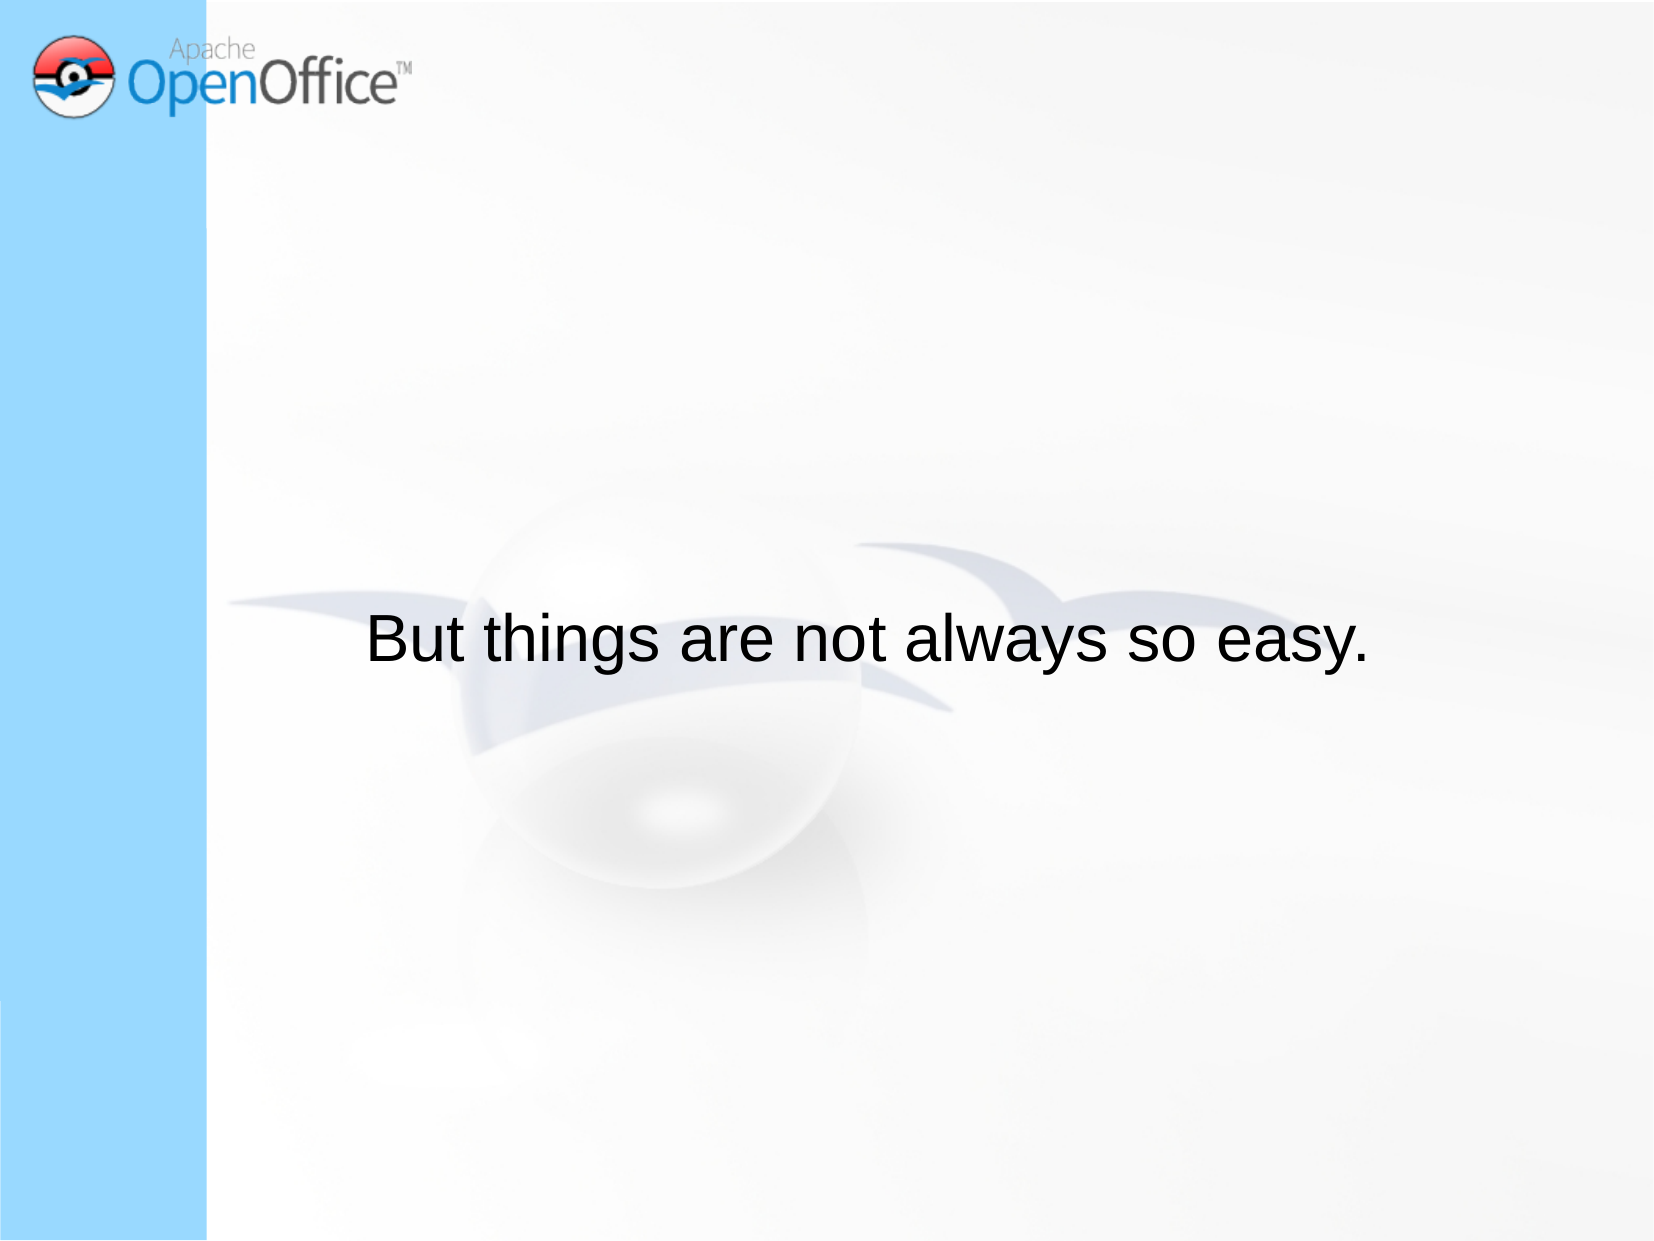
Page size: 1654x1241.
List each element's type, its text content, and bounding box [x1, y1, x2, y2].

picture [31, 2, 1654, 1241]
subtitle But things are not always so easy. [165, 108, 1571, 1168]
